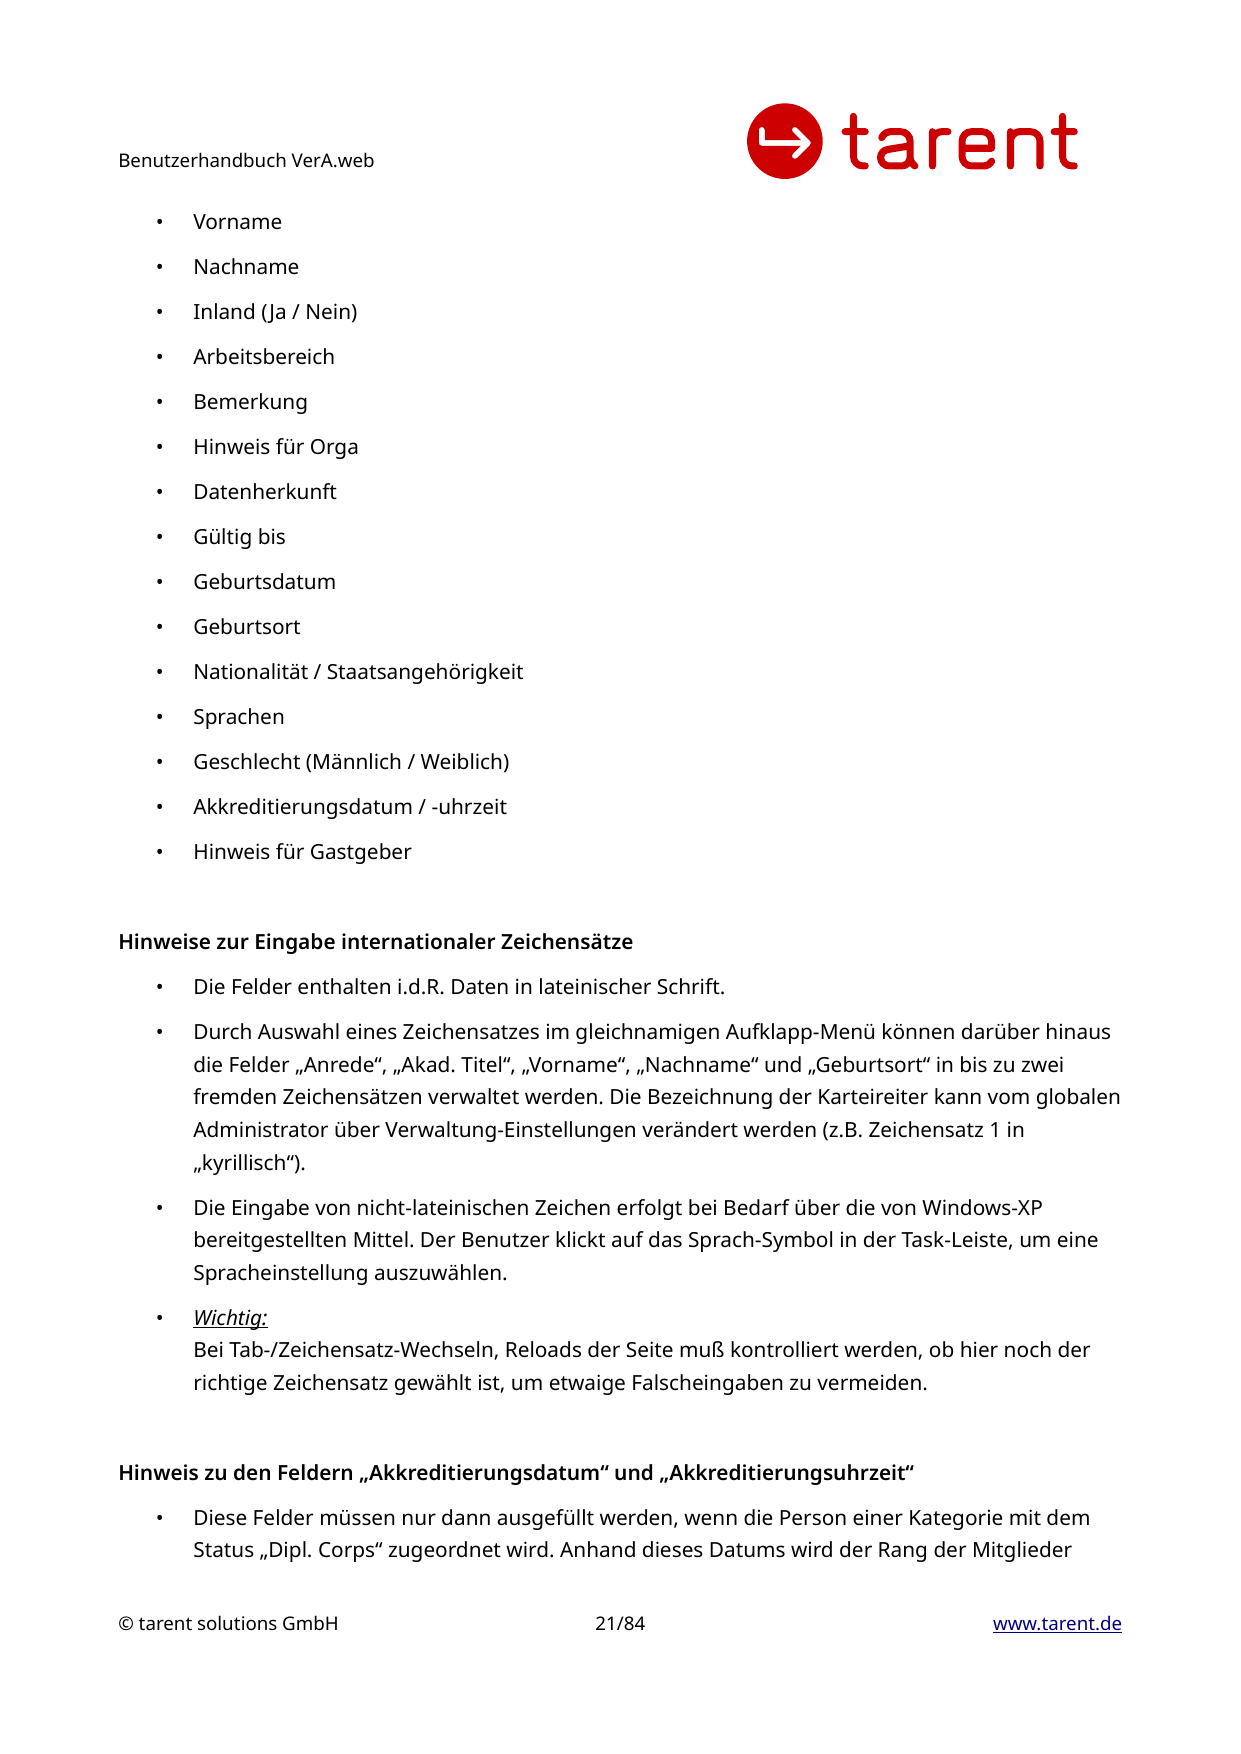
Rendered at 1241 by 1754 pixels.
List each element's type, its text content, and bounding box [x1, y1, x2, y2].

text Hinweise zur Eingabe internationaler Zeichensätze [118, 927, 1122, 956]
list Die Eingabe von nicht-lateinischen Zeichen erfolgt bei Bedarf über die von Windows-XP bereitgestellten Mittel. Der Benutzer klickt auf das Sprach-Symbol in der Task-Leiste, um eine Spracheinstellung auszuwählen. [156, 1193, 1122, 1286]
list Sprachen [156, 702, 1122, 731]
text Hinweis zu den Feldern „Akkreditierungsdatum“ und „Akkreditierungsuhrzeit“ [118, 1458, 1122, 1486]
list Geschlecht (Männlich / Weiblich) [156, 747, 1122, 776]
list Die Felder enthalten i.d.R. Daten in lateinischer Schrift. [156, 972, 1122, 1001]
list Akkreditierungsdatum / -uhrzeit [156, 792, 1122, 821]
list Inland (Ja / Nein) [156, 297, 1122, 326]
list Datenherkunft [156, 477, 1122, 506]
list Nationalität / Staatsangehörigkeit [156, 657, 1122, 686]
list Gültig bis [156, 522, 1122, 551]
list Hinweis für Gastgeber [156, 837, 1122, 866]
list Bemerkung [156, 387, 1122, 416]
list Geburtsort [156, 612, 1122, 641]
list Nachname [156, 252, 1122, 281]
list Hinweis für Orga [156, 432, 1122, 461]
list Arbeitsbereich [156, 342, 1122, 371]
list Durch Auswahl eines Zeichensatzes im gleichnamigen Aufklapp-Menü können darüber hinaus die Felder „Anrede“, „Akad. Titel“, „Vorname“, „Nachname“ und „Geburtsort“ in bis zu zwei fremden Zeichensätzen verwaltet werden. Die Bezeichnung der Karteireiter kann vom globalen Administrator über Verwaltung-Einstellungen verändert werden (z.B. Zeichensatz 1 in „kyrillisch“). [156, 1017, 1122, 1176]
list Vorname [156, 207, 1122, 236]
list Wichtig: Bei Tab-/Zeichensatz-Wechseln, Reloads der Seite muß kontrolliert werden, ob hier noch der richtige Zeichensatz gewählt ist, um etwaige Falscheingaben zu vermeiden. [156, 1303, 1122, 1396]
list Diese Felder müssen nur dann ausgefüllt werden, wenn die Person einer Kategorie mit dem Status „Dipl. Corps“ zugeordnet wird. Anhand dieses Datums wird der Rang der Mitglieder [156, 1503, 1122, 1564]
list Geburtsdatum [156, 567, 1122, 596]
